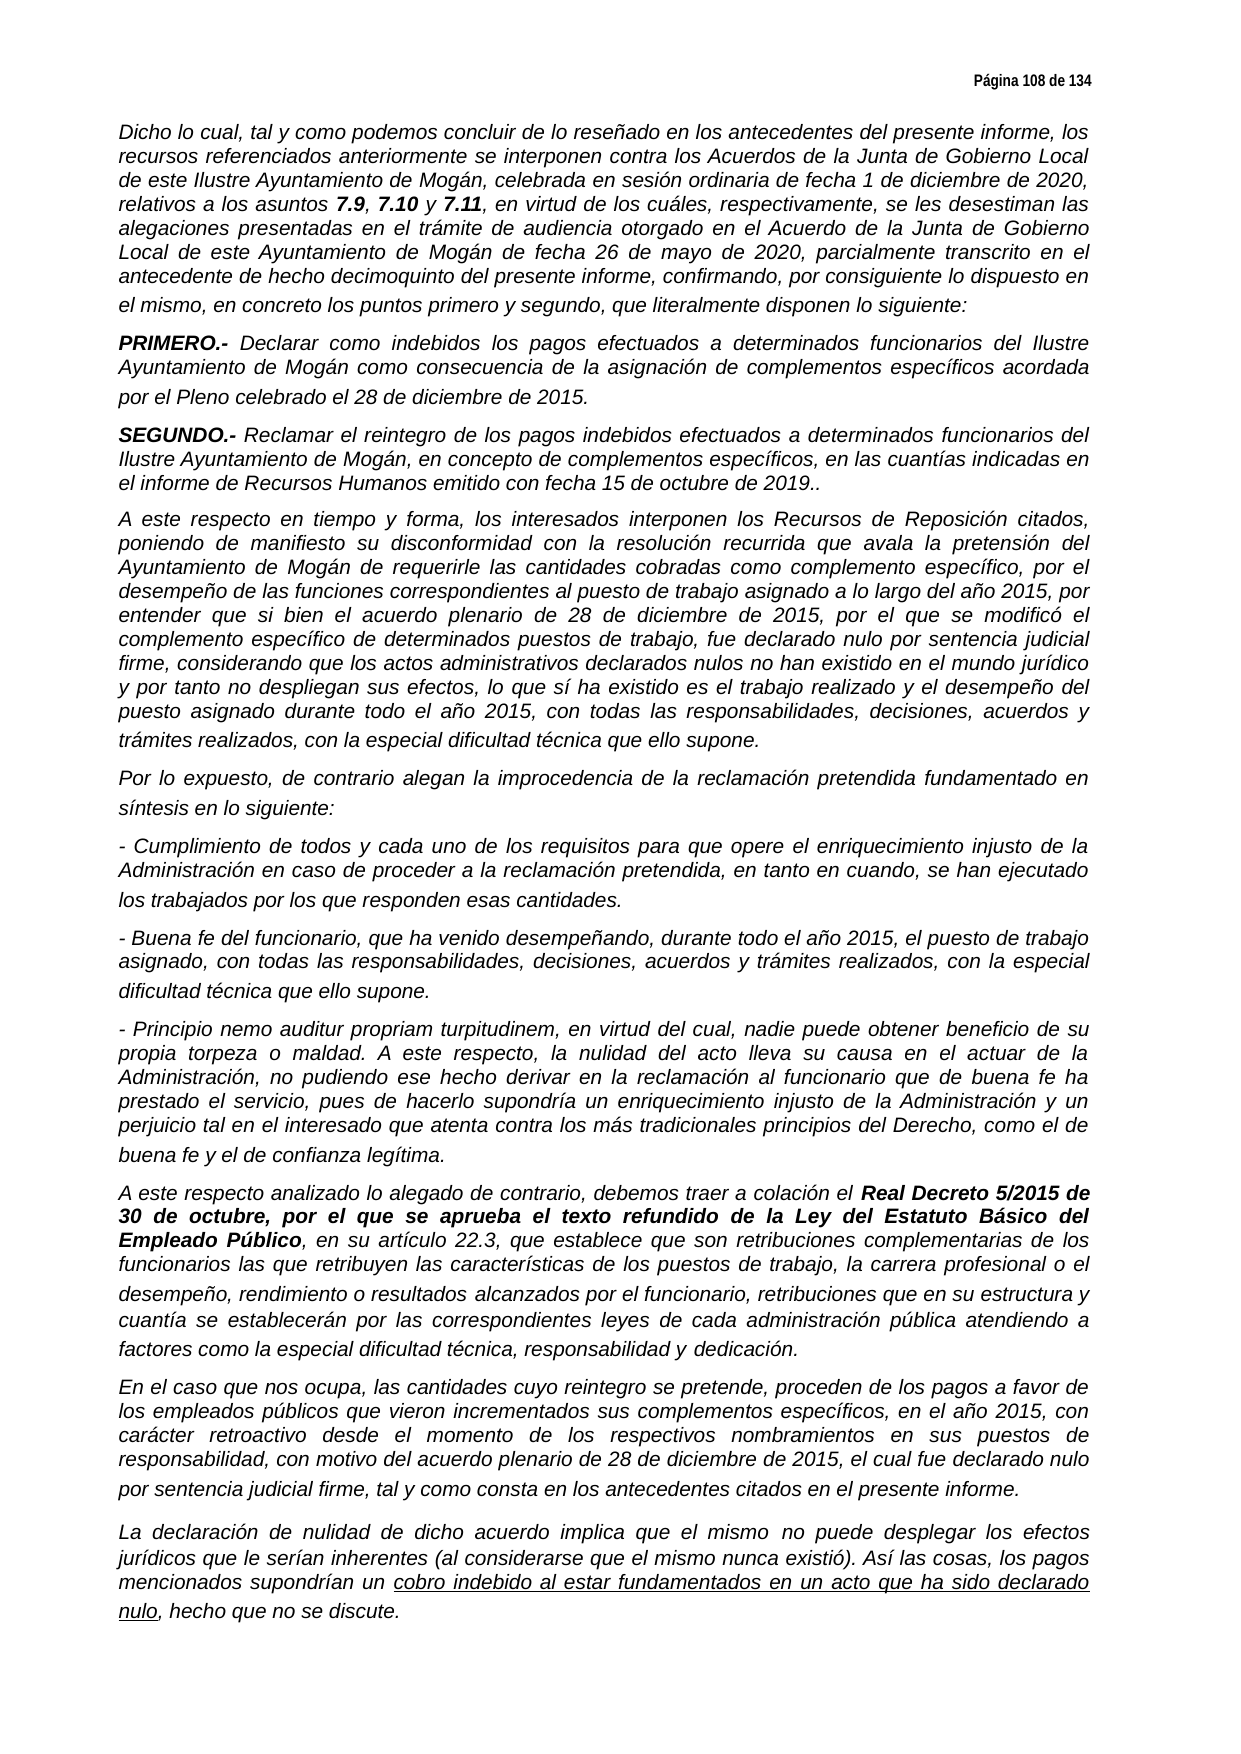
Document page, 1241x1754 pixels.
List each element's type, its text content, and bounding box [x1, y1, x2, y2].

text Dicho lo cual, tal y como podemos concluir de lo reseñado en los antecedentes del presente informe, los recursos referenciados anteriormente se interponen contra los Acuerdos de la Junta de Gobierno Local de este Ilustre Ayuntamiento de Mogán, celebrada en sesión ordinaria de fecha 1 de diciembre de 2020, relativos a los asuntos 7.9, 7.10 y 7.11, en virtud de los cuáles, respectivamente, se les desestiman las alegaciones presentadas en el trámite de audiencia otorgado en el Acuerdo de la Junta de Gobierno Local de este Ayuntamiento de Mogán de fecha 26 de mayo de 2020, parcialmente transcrito en el antecedente de hecho decimoquinto del presente informe, confirmando, por consiguiente lo dispuesto en el mismo, en concreto los puntos primero y segundo, que literalmente disponen lo siguiente: [118, 120, 1092, 318]
text A este respecto en tiempo y forma, los interesados interponen los Recursos de Reposición citados, poniendo de manifiesto su disconformidad con la resolución recurrida que avala la pretensión del Ayuntamiento de Mogán de requerirle las cantidades cobradas como complemento específico, por el desempeño de las funciones correspondientes al puesto de trabajo asignado a lo largo del año 2015, por entender que si bien el acuerdo plenario de 28 de diciembre de 2015, por el que se modificó el complemento específico de determinados puestos de trabajo, fue declarado nulo por sentencia judicial firme, considerando que los actos administrativos declarados nulos no han existido en el mundo jurídico y por tanto no despliegan sus efectos, lo que sí ha existido es el trabajo realizado y el desempeño del puesto asignado durante todo el año 2015, con todas las responsabilidades, decisiones, acuerdos y trámites realizados, con la especial dificultad técnica que ello supone. [118, 507, 1092, 754]
text PRIMERO.- Declarar como indebidos los pagos efectuados a determinados funcionarios del Ilustre Ayuntamiento de Mogán como consecuencia de la asignación de complementos específicos acordada por el Pleno celebrado el 28 de diciembre de 2015. [118, 331, 1092, 410]
text - Buena fe del funcionario, que ha venido desempeñando, durante todo el año 2015, el puesto de trabajo asignado, con todas las responsabilidades, decisiones, acuerdos y trámites realizados, con la especial dificultad técnica que ello supone. [118, 925, 1092, 1004]
text SEGUNDO.- Reclamar el reintegro de los pagos indebidos efectuados a determinados funcionarios del Ilustre Ayuntamiento de Mogán, en concepto de complementos específicos, en las cuantías indicadas en el informe de Recursos Humanos emitido con fecha 15 de octubre de 2019.. [118, 423, 1092, 494]
text - Principio nemo auditur propriam turpitudinem, en virtud del cual, nadie puede obtener beneficio de su propia torpeza o maldad. A este respecto, la nulidad del acto lleva su causa en el actuar de la Administración, no pudiendo ese hecho derivar en la reclamación al funcionario que de buena fe ha prestado el servicio, pues de hacerlo supondría un enriquecimiento injusto de la Administración y un perjuicio tal en el interesado que atenta contra los más tradicionales principios del Derecho, como el de buena fe y el de confianza legítima. [118, 1017, 1092, 1168]
text En el caso que nos ocupa, las cantidades cuyo reintegro se pretende, proceden de los pagos a favor de los empleados públicos que vieron incrementados sus complementos específicos, en el año 2015, con carácter retroactivo desde el momento de los respectivos nombramientos en sus puestos de responsabilidad, con motivo del acuerdo plenario de 28 de diciembre de 2015, el cual fue declarado nulo por sentencia judicial firme, tal y como consta en los antecedentes citados en el presente informe. [118, 1375, 1092, 1502]
text La declaración de nulidad de dicho acuerdo implica que el mismo no puede desplegar los efectos jurídicos que le serían inherentes (al considerarse que el mismo nunca existió). Así las cosas, los pagos mencionados supondrían un cobro indebido al estar fundamentados en un acto que ha sido declarado nulo, hecho que no se discute. [118, 1514, 1092, 1625]
text - Cumplimiento de todos y cada uno de los requisitos para que opere el enriquecimiento injusto de la Administración en caso de proceder a la reclamación pretendida, en tanto en cuando, se han ejecutado los trabajados por los que responden esas cantidades. [118, 834, 1092, 913]
text A este respecto analizado lo alegado de contrario, debemos traer a colación el Real Decreto 5/2015 de 30 de octubre, por el que se aprueba el texto refundido de la Ley del Estatuto Básico del Empleado Público, en su artículo 22.3, que establece que son retribuciones complementarias de los funcionarios las que retribuyen las características de los puestos de trabajo, la carrera profesional o el desempeño, rendimiento o resultados alcanzados por el funcionario, retribuciones que en su estructura y cuantía se establecerán por las correspondientes leyes de cada administración pública atendiendo a factores como la especial dificultad técnica, responsabilidad y dedicación. [118, 1180, 1092, 1362]
text Por lo expuesto, de contrario alegan la improcedencia de la reclamación pretendida fundamentado en síntesis en lo siguiente: [118, 766, 1092, 821]
